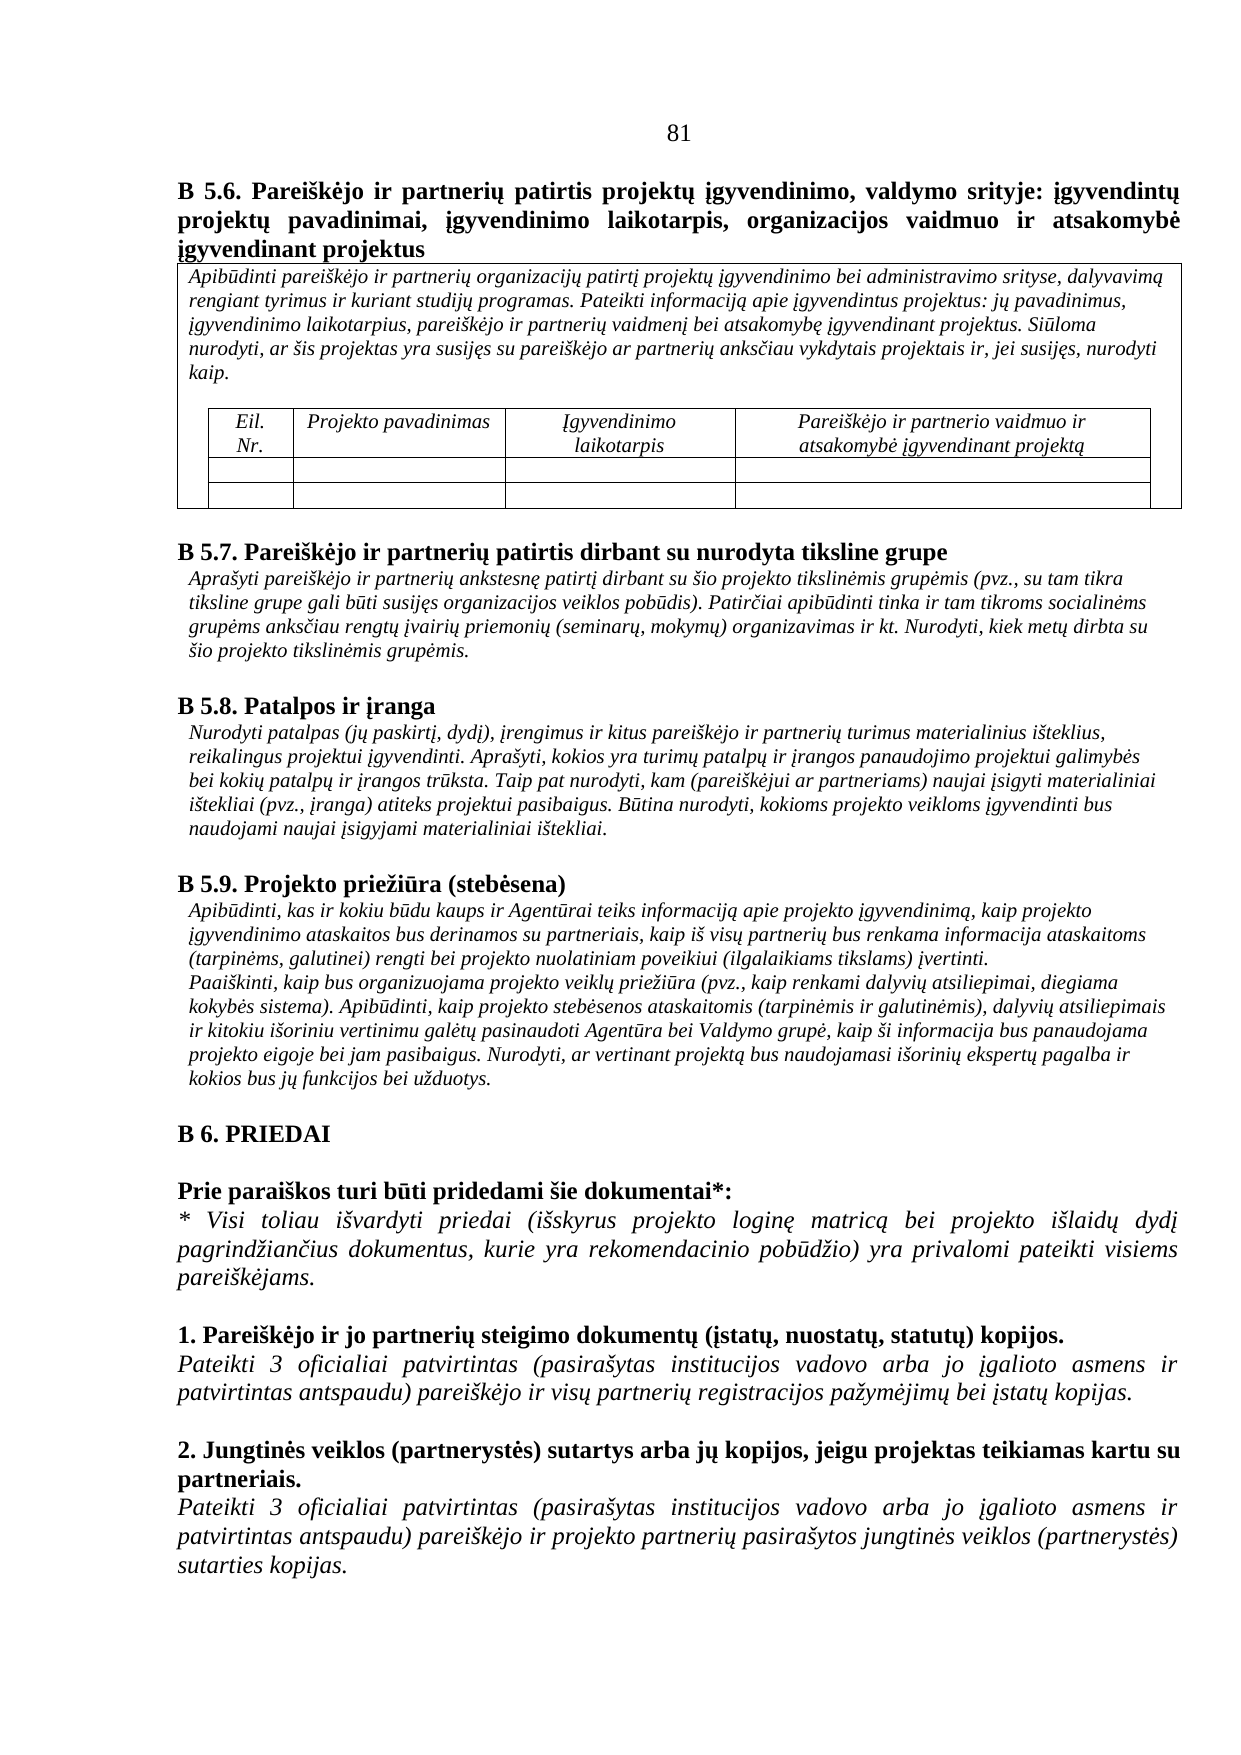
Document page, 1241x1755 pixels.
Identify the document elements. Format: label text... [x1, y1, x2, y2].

table_cell [1151, 457, 1181, 482]
table_cell Projekto pavadinimas [294, 409, 505, 457]
text Prie paraiškos turi būti pridedami šie dokumentai*: [177, 1176, 1181, 1205]
table_cell [1151, 408, 1181, 457]
table_header Aprašyti pareiškėjo ir partnerių ankstesnę patirtį dirbant su šio projekto tikslinėmis grupėmis (pvz., su tam tikra tiksline grupe gali būti susijęs organizacijos veiklos pobūdis). Patirčiai apibūdinti tinka ir tam tikroms socialinėms grupėms anksčiau rengtų įvairių priemonių (seminarų, mokymų) organizavimas ir kt. Nurodyti, kiek metų dirbta su šio projekto tikslinėmis grupėmis. [177, 566, 1181, 662]
table_cell [294, 458, 505, 482]
table_cell [736, 483, 1150, 507]
table_cell Įgyvendinimo laikotarpis [506, 409, 735, 457]
table_cell [209, 458, 293, 482]
table_cell [209, 483, 293, 507]
text Pateikti 3 oficialiai patvirtintas (pasirašytas institucijos vadovo arba jo įgalioto asmens ir patvirtintas antspaudu) pareiškėjo ir projekto partnerių pasirašytos jungtinės veiklos (partnerystės) sutarties kopijas. [177, 1492, 1181, 1579]
text B 5.6. Pareiškėjo ir partnerių patirtis projektų įgyvendinimo, valdymo srityje: įgyvendintų projektų pavadinimai, įgyvendinimo laikotarpis, organizacijos vaidmuo ir atsakomybė įgyvendinant projektus [177, 176, 1181, 263]
table_cell Eil. Nr. [209, 409, 293, 457]
table_header Apibūdinti, kas ir kokiu būdu kaups ir Agentūrai teiks informaciją apie projekto įgyvendinimą, kaip projekto įgyvendinimo ataskaitos bus derinamos su partneriais, kaip iš visų partnerių bus renkama informacija ataskaitoms (tarpinėms, galutinei) rengti bei projekto nuolatiniam poveikiui (ilgalaikiams tikslams) įvertinti. [177, 898, 1181, 970]
text 1. Pareiškėjo ir jo partnerių steigimo dokumentų (įstatų, nuostatų, statutų) kopijos. [177, 1320, 1181, 1349]
text B 6. PRIEDAI [177, 1119, 1181, 1147]
text B 5.7. Pareiškėjo ir partnerių patirtis dirbant su nurodyta tiksline grupe [177, 537, 1181, 566]
table_cell Pareiškėjo ir partnerio vaidmuo ir atsakomybė įgyvendinant projektą [736, 409, 1150, 457]
table_header Apibūdinti pareiškėjo ir partnerių organizacijų patirtį projektų įgyvendinimo bei administravimo srityse, dalyvavimą rengiant tyrimus ir kuriant studijų programas. Pateikti informaciją apie įgyvendintus projektus: jų pavadinimus, įgyvendinimo laikotarpius, pareiškėjo ir partnerių vaidmenį bei atsakomybę įgyvendinant projektus. Siūloma nurodyti, ar šis projektas yra susijęs su pareiškėjo ar partnerių anksčiau vykdytais projektais ir, jei susijęs, nurodyti kaip. [178, 264, 1181, 408]
table_cell [178, 408, 208, 507]
table_cell [506, 483, 735, 507]
table_cell [736, 458, 1150, 482]
text * Visi toliau išvardyti priedai (išskyrus projekto loginę matricą bei projekto išlaidų dydį pagrindžiančius dokumentus, kurie yra rekomendacinio pobūdžio) yra privalomi pateikti visiems pareiškėjams. [177, 1205, 1181, 1291]
table_cell [506, 458, 735, 482]
text B 5.9. Projekto priežiūra (stebėsena) [177, 869, 1181, 897]
table_cell [1151, 482, 1181, 507]
text Pateikti 3 oficialiai patvirtintas (pasirašytas institucijos vadovo arba jo įgalioto asmens ir patvirtintas antspaudu) pareiškėjo ir visų partnerių registracijos pažymėjimų bei įstatų kopijas. [177, 1349, 1181, 1406]
text 2. Jungtinės veiklos (partnerystės) sutartys arba jų kopijos, jeigu projektas teikiamas kartu su partneriais. [177, 1435, 1181, 1492]
text B 5.8. Patalpos ir įranga [177, 691, 1181, 720]
table_cell Paaiškinti, kaip bus organizuojama projekto veiklų priežiūra (pvz., kaip renkami dalyvių atsiliepimai, diegiama kokybės sistema). Apibūdinti, kaip projekto stebėsenos ataskaitomis (tarpinėmis ir galutinėmis), dalyvių atsiliepimais ir kitokiu išoriniu vertinimu galėtų pasinaudoti Agentūra bei Valdymo grupė, kaip ši informacija bus panaudojama projekto eigoje bei jam pasibaigus. Nurodyti, ar vertinant projektą bus naudojamasi išorinių ekspertų pagalba ir kokios bus jų funkcijos bei užduotys. [177, 970, 1181, 1090]
table_cell [294, 483, 505, 507]
table_header Nurodyti patalpas (jų paskirtį, dydį), įrengimus ir kitus pareiškėjo ir partnerių turimus materialinius išteklius, reikalingus projektui įgyvendinti. Aprašyti, kokios yra turimų patalpų ir įrangos panaudojimo projektui galimybės bei kokių patalpų ir įrangos trūksta. Taip pat nurodyti, kam (pareiškėjui ar partneriams) naujai įsigyti materialiniai ištekliai (pvz., įranga) atiteks projektui pasibaigus. Būtina nurodyti, kokioms projekto veikloms įgyvendinti bus naudojami naujai įsigyjami materialiniai ištekliai. [177, 720, 1181, 840]
